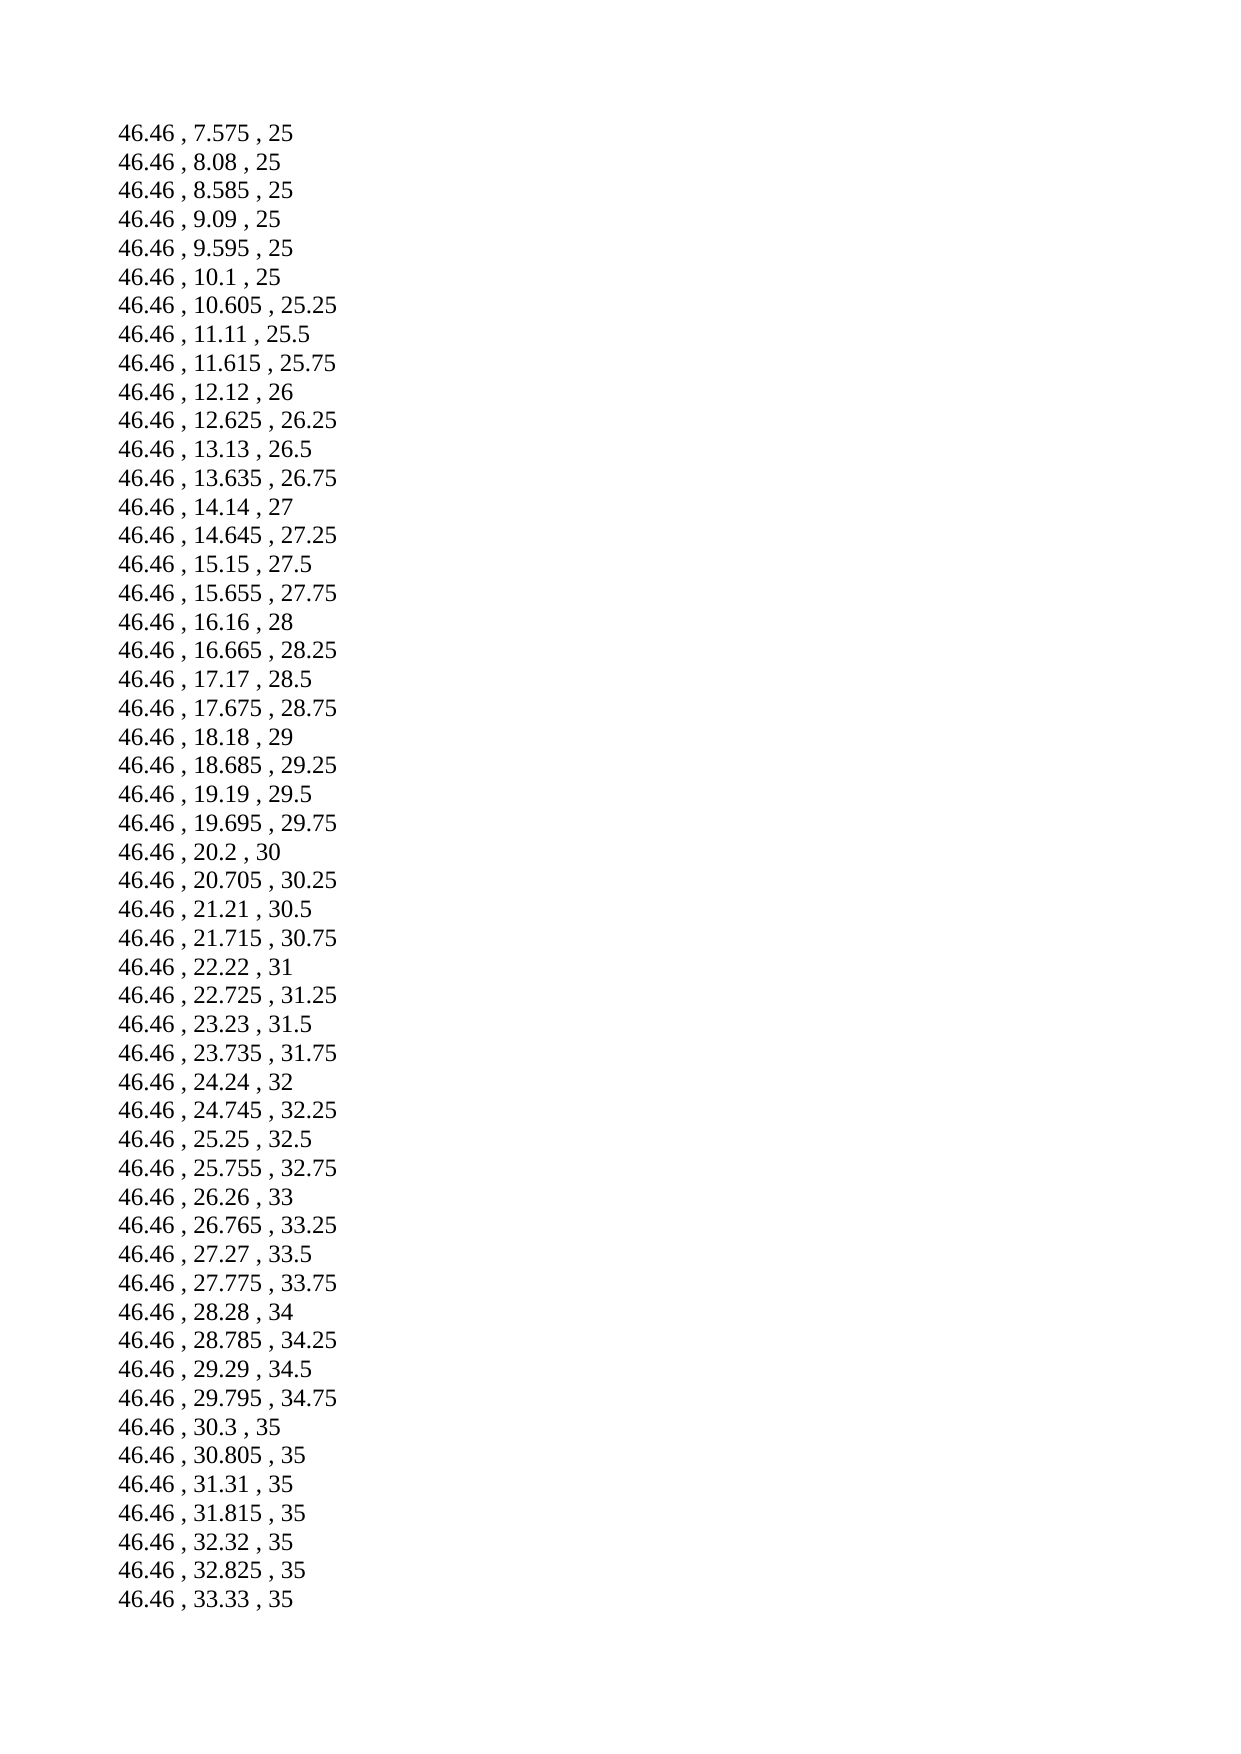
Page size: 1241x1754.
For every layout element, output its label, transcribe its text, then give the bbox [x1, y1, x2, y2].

text 46.46 , 9.595 , 25 [118, 233, 1122, 262]
text 46.46 , 24.24 , 32 [118, 1067, 1122, 1096]
text 46.46 , 8.585 , 25 [118, 176, 1122, 204]
text 46.46 , 28.785 , 34.25 [118, 1326, 1122, 1354]
text 46.46 , 13.13 , 26.5 [118, 434, 1122, 463]
text 46.46 , 10.1 , 25 [118, 262, 1122, 291]
text 46.46 , 17.17 , 28.5 [118, 664, 1122, 693]
text 46.46 , 25.755 , 32.75 [118, 1153, 1122, 1182]
text 46.46 , 16.665 , 28.25 [118, 636, 1122, 664]
text 46.46 , 14.14 , 27 [118, 492, 1122, 521]
text 46.46 , 21.21 , 30.5 [118, 894, 1122, 923]
text 46.46 , 9.09 , 25 [118, 204, 1122, 233]
text 46.46 , 25.25 , 32.5 [118, 1124, 1122, 1153]
text 46.46 , 11.11 , 25.5 [118, 319, 1122, 348]
text 46.46 , 7.575 , 25 [118, 118, 1122, 147]
text 46.46 , 15.655 , 27.75 [118, 578, 1122, 607]
text 46.46 , 29.795 , 34.75 [118, 1383, 1122, 1412]
text 46.46 , 32.825 , 35 [118, 1556, 1122, 1584]
text 46.46 , 11.615 , 25.75 [118, 348, 1122, 377]
text 46.46 , 23.23 , 31.5 [118, 1009, 1122, 1038]
text 46.46 , 15.15 , 27.5 [118, 549, 1122, 578]
text 46.46 , 16.16 , 28 [118, 607, 1122, 636]
text 46.46 , 26.26 , 33 [118, 1182, 1122, 1211]
text 46.46 , 18.685 , 29.25 [118, 751, 1122, 779]
text 46.46 , 8.08 , 25 [118, 147, 1122, 176]
text 46.46 , 26.765 , 33.25 [118, 1211, 1122, 1239]
text 46.46 , 32.32 , 35 [118, 1527, 1122, 1556]
text 46.46 , 31.31 , 35 [118, 1469, 1122, 1498]
text 46.46 , 29.29 , 34.5 [118, 1354, 1122, 1383]
text 46.46 , 10.605 , 25.25 [118, 291, 1122, 319]
text 46.46 , 14.645 , 27.25 [118, 521, 1122, 549]
text 46.46 , 27.775 , 33.75 [118, 1268, 1122, 1297]
text 46.46 , 19.19 , 29.5 [118, 779, 1122, 808]
text 46.46 , 17.675 , 28.75 [118, 693, 1122, 722]
text 46.46 , 22.725 , 31.25 [118, 981, 1122, 1009]
text 46.46 , 18.18 , 29 [118, 722, 1122, 751]
text 46.46 , 13.635 , 26.75 [118, 463, 1122, 492]
text 46.46 , 33.33 , 35 [118, 1584, 1122, 1613]
text 46.46 , 23.735 , 31.75 [118, 1038, 1122, 1067]
text 46.46 , 28.28 , 34 [118, 1297, 1122, 1326]
text 46.46 , 27.27 , 33.5 [118, 1239, 1122, 1268]
text 46.46 , 31.815 , 35 [118, 1498, 1122, 1527]
text 46.46 , 30.805 , 35 [118, 1441, 1122, 1469]
text 46.46 , 12.625 , 26.25 [118, 406, 1122, 434]
text 46.46 , 20.705 , 30.25 [118, 866, 1122, 894]
text 46.46 , 22.22 , 31 [118, 952, 1122, 981]
text 46.46 , 19.695 , 29.75 [118, 808, 1122, 837]
text 46.46 , 30.3 , 35 [118, 1412, 1122, 1441]
text 46.46 , 20.2 , 30 [118, 837, 1122, 866]
text 46.46 , 12.12 , 26 [118, 377, 1122, 406]
text 46.46 , 24.745 , 32.25 [118, 1096, 1122, 1124]
text 46.46 , 21.715 , 30.75 [118, 923, 1122, 952]
